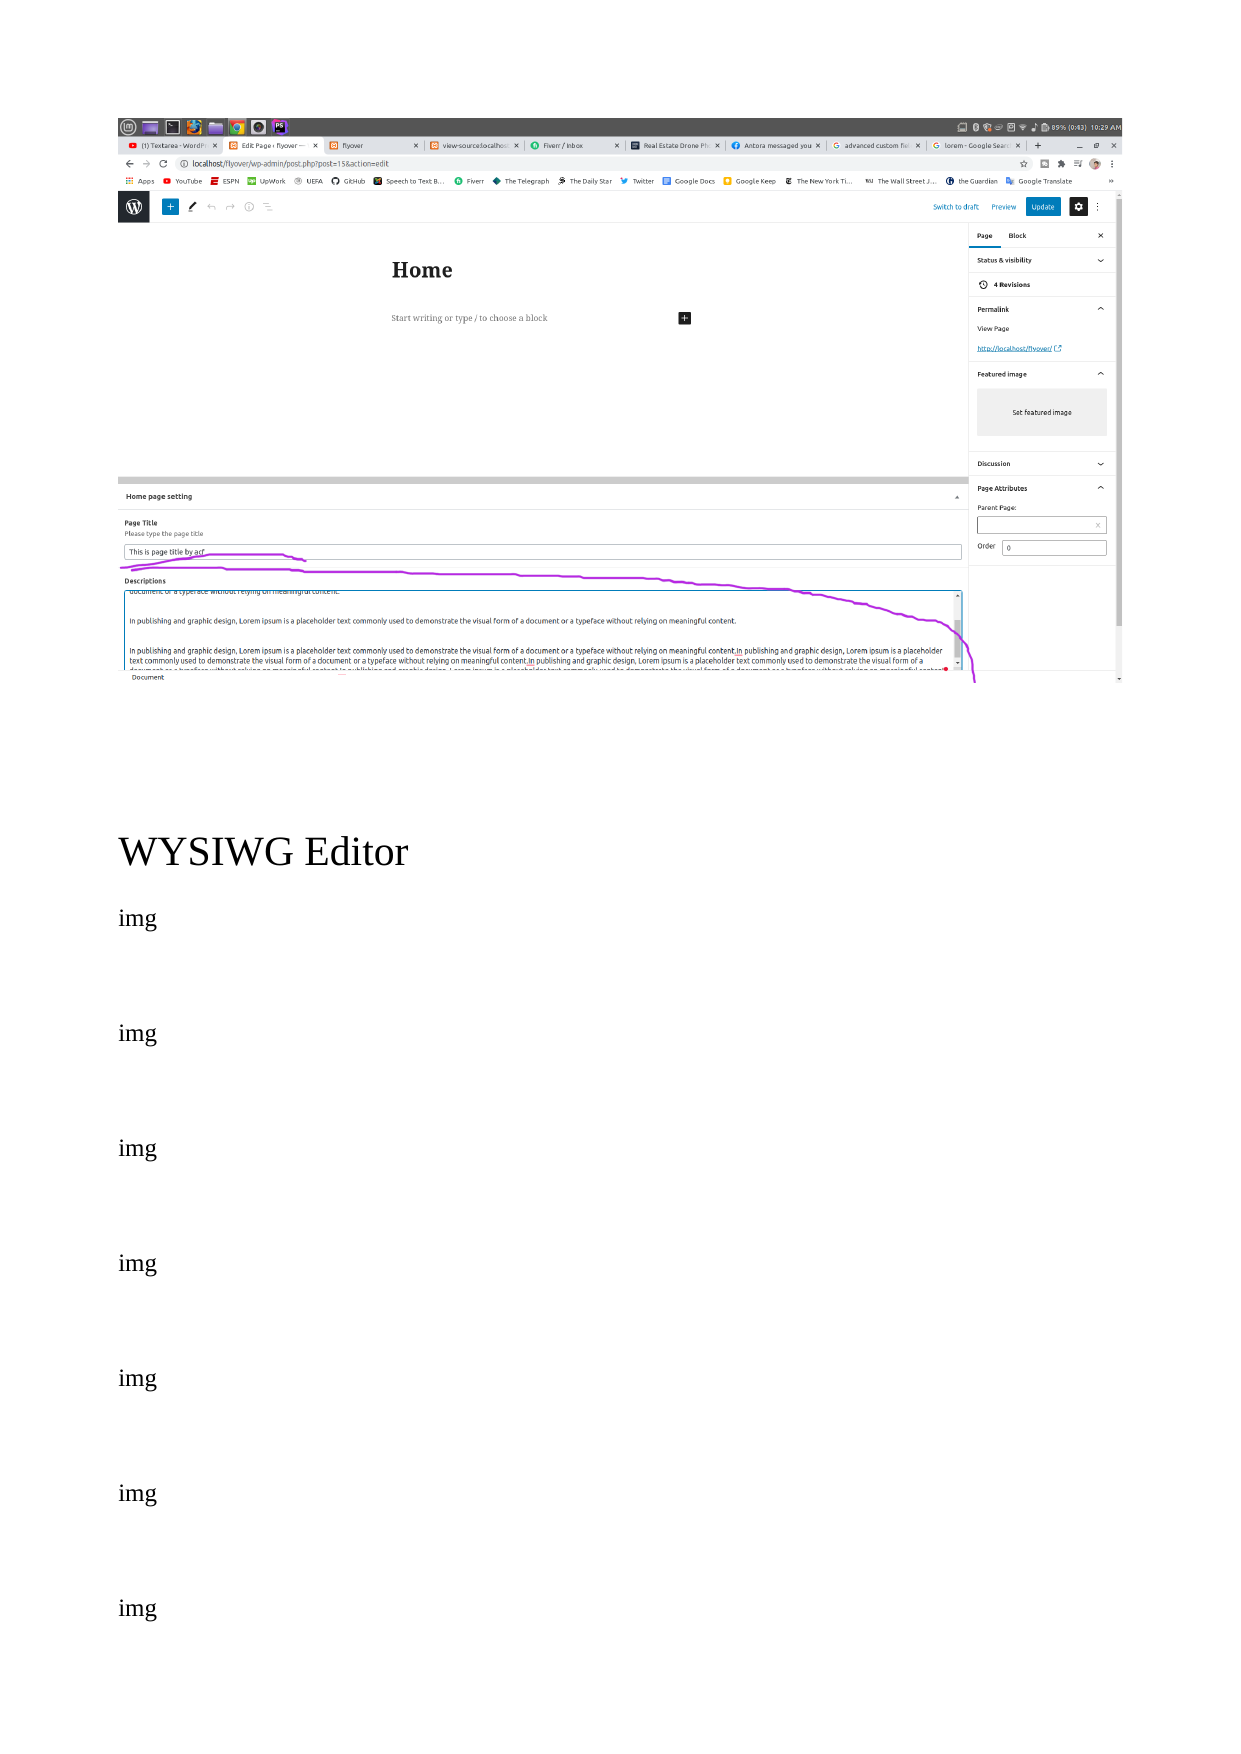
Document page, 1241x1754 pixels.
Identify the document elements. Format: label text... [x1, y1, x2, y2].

text WYSIWG Editor [118, 827, 1122, 874]
text img [118, 903, 1122, 932]
text img [118, 1248, 1122, 1277]
text img [118, 1478, 1122, 1507]
text img [118, 1363, 1122, 1392]
picture [118, 118, 1123, 683]
text img [118, 1018, 1122, 1047]
text img [118, 1133, 1122, 1162]
text img [118, 1593, 1122, 1622]
